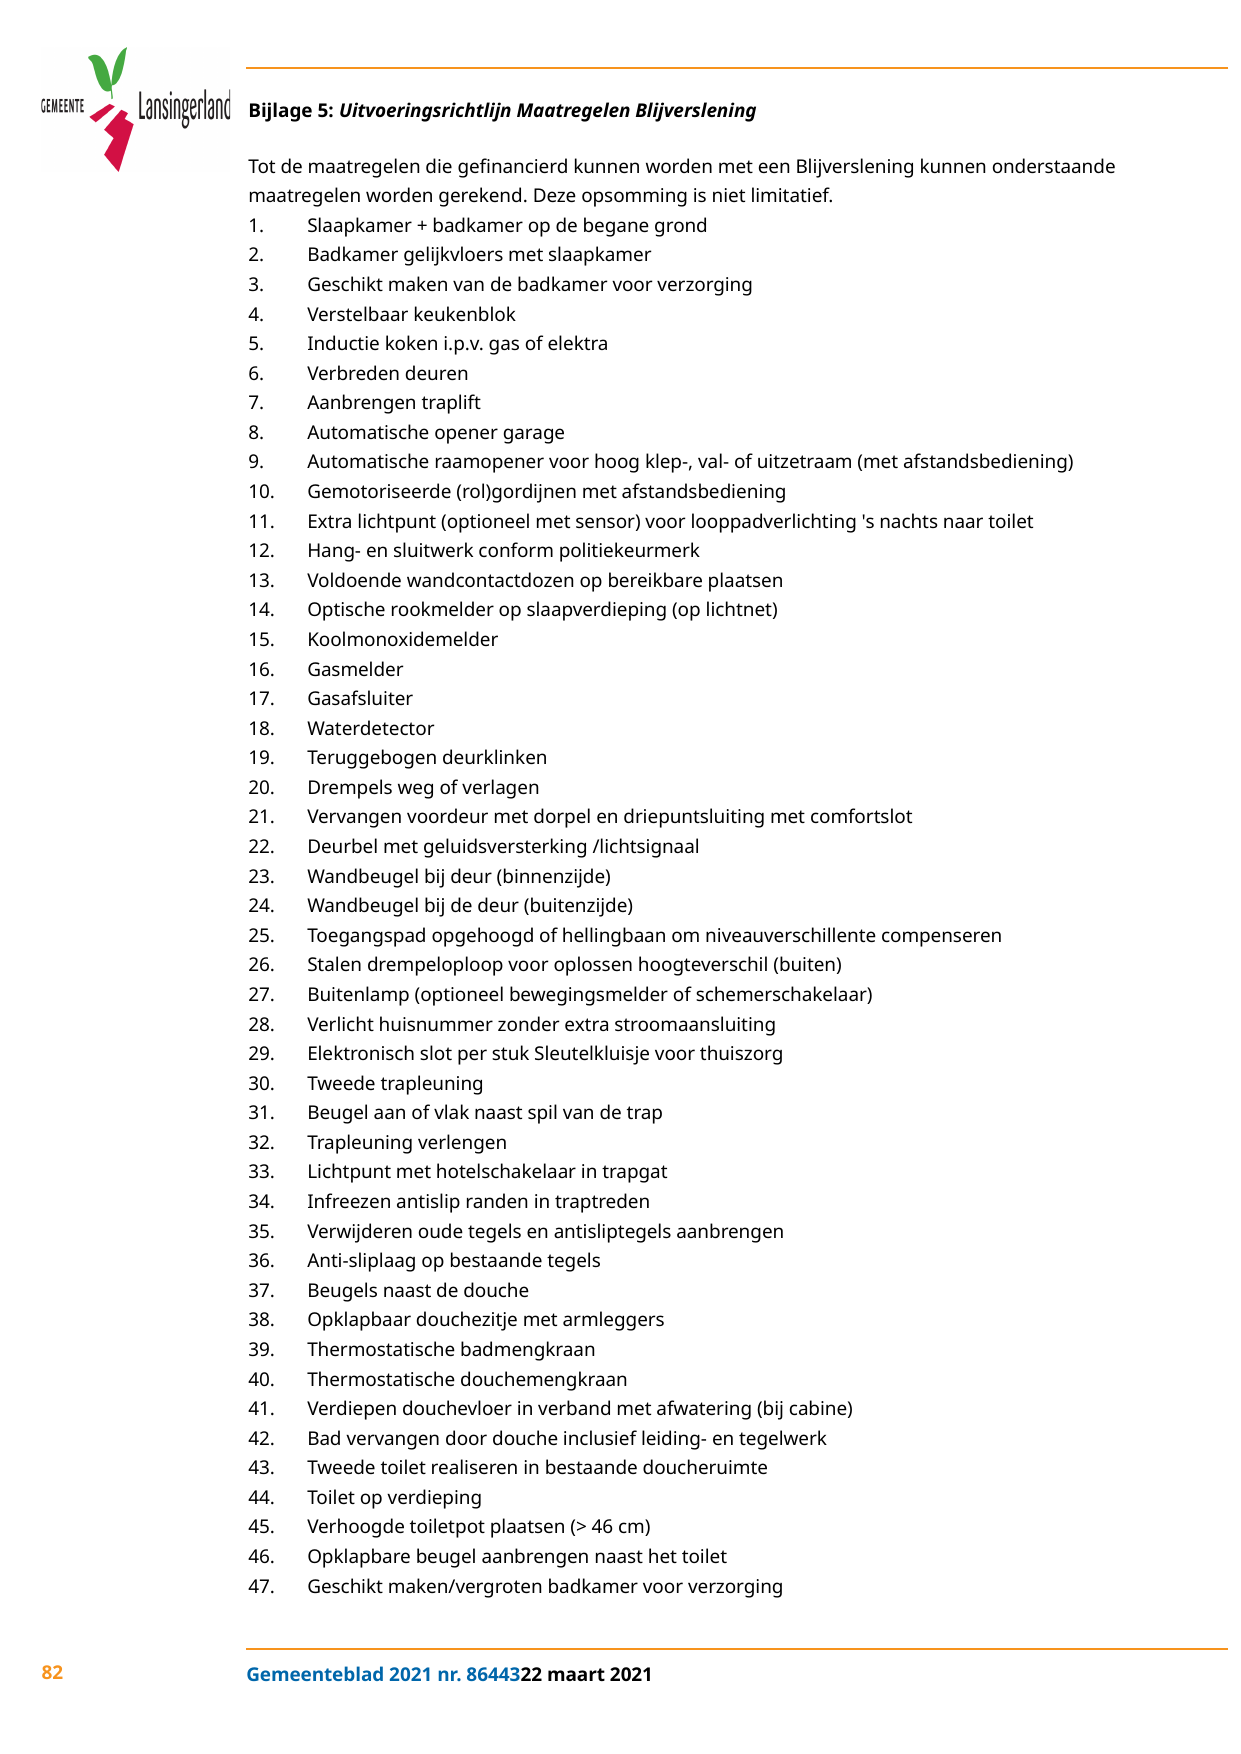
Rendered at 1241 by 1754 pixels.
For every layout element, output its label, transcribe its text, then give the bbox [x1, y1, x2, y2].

list Toilet op verdieping [248, 1484, 1152, 1510]
list Geschikt maken van de badkamer voor verzorging [248, 271, 1152, 297]
list Buitenlamp (optioneel bewegingsmelder of schemerschakelaar) [248, 981, 1152, 1007]
list Elektronisch slot per stuk Sleutelkluisje voor thuiszorg [248, 1040, 1152, 1066]
list Thermostatische badmengkraan [248, 1336, 1152, 1362]
list Deurbel met geluidsversterking /lichtsignaal [248, 833, 1152, 859]
list Infreezen antislip randen in traptreden [248, 1188, 1152, 1214]
list Drempels weg of verlagen [248, 774, 1152, 800]
list Verbreden deuren [248, 360, 1152, 386]
list Verstelbaar keukenblok [248, 301, 1152, 327]
list Beugel aan of vlak naast spil van de trap [248, 1099, 1152, 1125]
list Anti-sliplaag op bestaande tegels [248, 1247, 1152, 1273]
list Teruggebogen deurklinken [248, 744, 1152, 770]
list Extra lichtpunt (optioneel met sensor) voor looppadverlichting 's nachts naar toilet [248, 508, 1152, 534]
list Verwijderen oude tegels en antisliptegels aanbrengen [248, 1218, 1152, 1244]
list Vervangen voordeur met dorpel en driepuntsluiting met comfortslot [248, 804, 1152, 829]
list Koolmonoxidemelder [248, 626, 1152, 652]
list Slaapkamer + badkamer op de begane grond [248, 212, 1152, 238]
list Opklapbaar douchezitje met armleggers [248, 1307, 1152, 1332]
text Tot de maatregelen die gefinancierd kunnen worden met een Blijverslening kunnen onderstaande maatregelen worden gerekend. Deze opsomming is niet limitatief. [248, 153, 1152, 208]
list Waterdetector [248, 715, 1152, 741]
list Toegangspad opgehoogd of hellingbaan om niveauverschillente compenseren [248, 922, 1152, 948]
list Gasafsluiter [248, 685, 1152, 711]
list Thermostatische douchemengkraan [248, 1366, 1152, 1392]
list Bad vervangen door douche inclusief leiding- en tegelwerk [248, 1425, 1152, 1451]
list Beugels naast de douche [248, 1277, 1152, 1303]
list Verlicht huisnummer zonder extra stroomaansluiting [248, 1011, 1152, 1037]
list Trapleuning verlengen [248, 1129, 1152, 1155]
list Automatische opener garage [248, 419, 1152, 445]
list Verdiepen douchevloer in verband met afwatering (bij cabine) [248, 1395, 1152, 1421]
list Inductie koken i.p.v. gas of elektra [248, 330, 1152, 356]
list Tweede trapleuning [248, 1070, 1152, 1096]
list Geschikt maken/vergroten badkamer voor verzorging [248, 1573, 1152, 1599]
list Optische rookmelder op slaapverdieping (op lichtnet) [248, 597, 1152, 622]
list Wandbeugel bij de deur (buitenzijde) [248, 892, 1152, 918]
list Aanbrengen traplift [248, 389, 1152, 415]
list Badkamer gelijkvloers met slaapkamer [248, 242, 1152, 267]
list Stalen drempeloploop voor oplossen hoogteverschil (buiten) [248, 952, 1152, 977]
list Lichtpunt met hotelschakelaar in trapgat [248, 1159, 1152, 1184]
list Automatische raamopener voor hoog klep-, val- of uitzetraam (met afstandsbediening) [248, 449, 1152, 474]
text Bijlage 5: Uitvoeringsrichtlijn Maatregelen Blijverslening [248, 95, 1152, 123]
list Wandbeugel bij deur (binnenzijde) [248, 863, 1152, 889]
list Tweede toilet realiseren in bestaande doucheruimte [248, 1454, 1152, 1480]
list Voldoende wandcontactdozen op bereikbare plaatsen [248, 567, 1152, 593]
list Gemotoriseerde (rol)gordijnen met afstandsbediening [248, 478, 1152, 504]
picture [41, 47, 231, 172]
list Opklapbare beugel aanbrengen naast het toilet [248, 1543, 1152, 1569]
list Verhoogde toiletpot plaatsen (> 46 cm) [248, 1514, 1152, 1539]
list Gasmelder [248, 656, 1152, 682]
list Hang- en sluitwerk conform politiekeurmerk [248, 537, 1152, 563]
